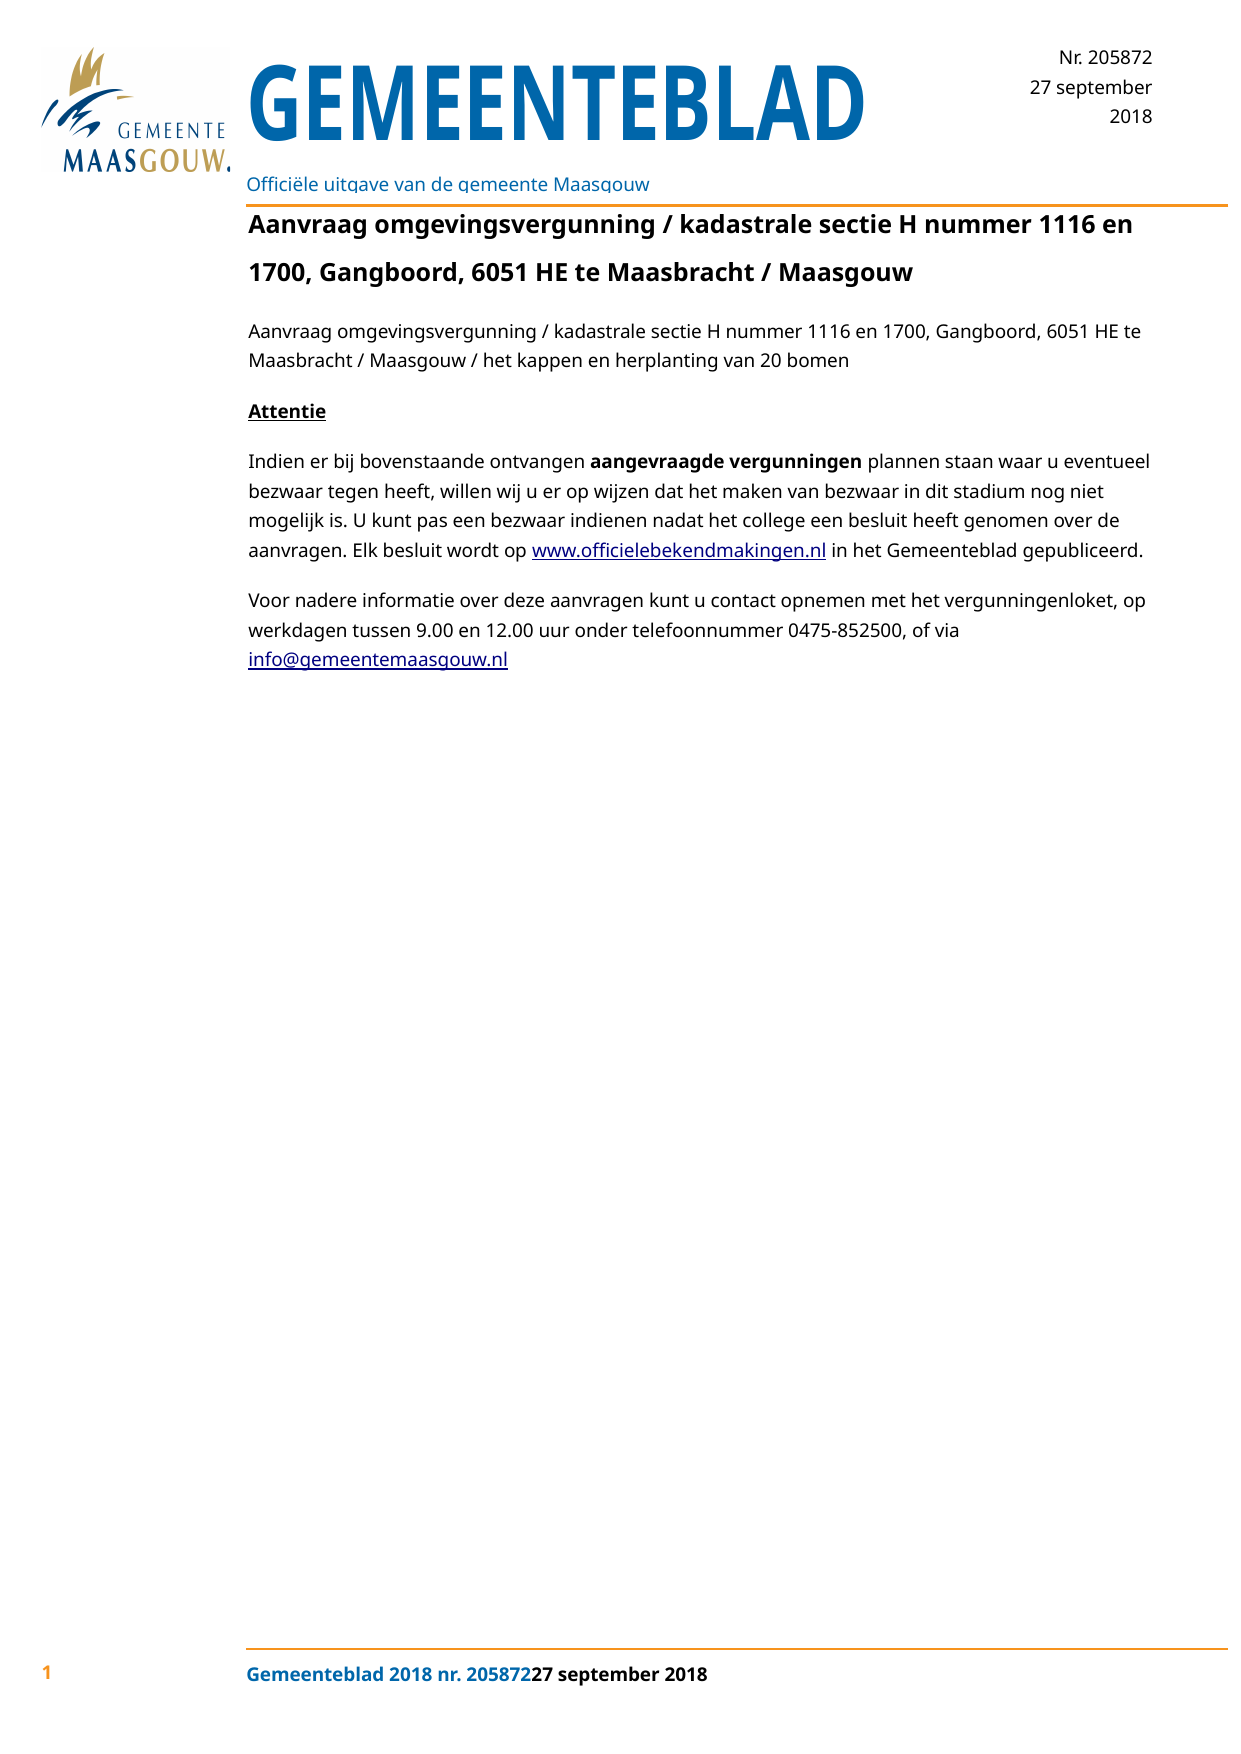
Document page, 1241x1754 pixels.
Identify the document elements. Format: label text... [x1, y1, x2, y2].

text Aanvraag omgevingsvergunning / kadastrale sectie H nummer 1116 en 1700, Gangboord, 6051 HE te Maasbracht / Maasgouw / het kappen en herplanting van 20 bomen [248, 318, 1152, 373]
picture [41, 47, 231, 172]
text Attentie [248, 398, 1152, 424]
text Voor nadere informatie over deze aanvragen kunt u contact opnemen met het vergunningenloket, op werkdagen tussen 9.00 en 12.00 uur onder telefoonnummer 0475-852500, of via info@gemeentemaasgouw.nl [248, 587, 1152, 672]
text Indien er bij bovenstaande ontvangen aangevraagde vergunningen plannen staan waar u eventueel bezwaar tegen heeft, willen wij u er op wijzen dat het maken van bezwaar in dit stadium nog niet mogelijk is. U kunt pas een bezwaar indienen nadat het college een besluit heeft genomen over de aanvragen. Elk besluit wordt op www.officielebekendmakingen.nl in het Gemeenteblad gepubliceerd. [248, 448, 1152, 563]
text Aanvraag omgevingsvergunning / kadastrale sectie H nummer 1116 en 1700, Gangboord, 6051 HE te Maasbracht / Maasgouw [248, 207, 1152, 288]
